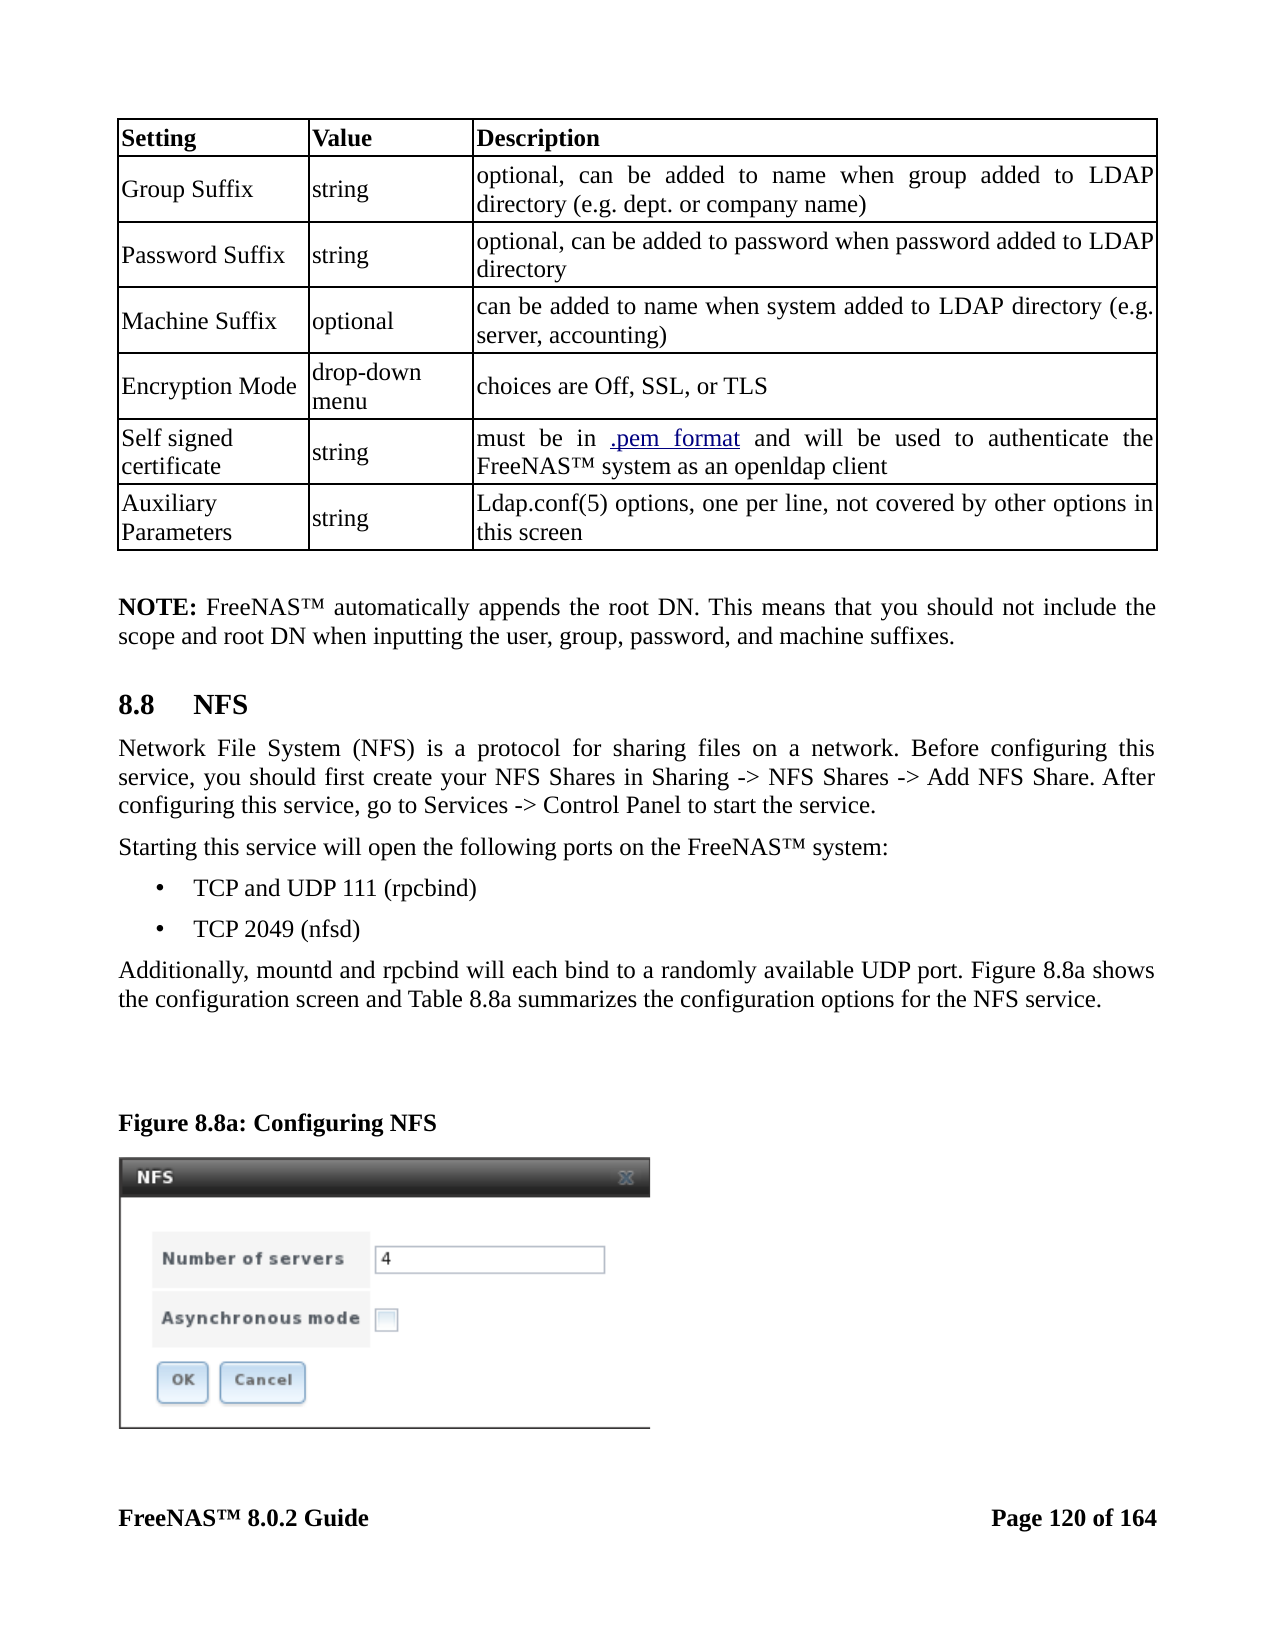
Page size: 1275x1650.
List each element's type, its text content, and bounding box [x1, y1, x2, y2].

subtitle NFS [118, 687, 1157, 721]
picture [118, 1157, 650, 1429]
text Starting this service will open the following ports on the FreeNAS™ system: [118, 832, 1157, 861]
table_cell must be in .pem format and will be used to authenticate the FreeNAS™ system as an openldap client [474, 420, 1156, 483]
table_cell string [310, 157, 472, 221]
table_cell Self signed certificate [119, 420, 308, 483]
table_cell string [310, 223, 472, 286]
table_header Value [310, 120, 472, 155]
table_cell Machine Suffix [119, 288, 308, 352]
table_cell Encryption Mode [119, 354, 308, 417]
table_header Description [474, 120, 1156, 155]
table_cell can be added to name when system added to LDAP directory (e.g. server, accounting) [474, 288, 1156, 352]
list TCP and UDP 111 (rpcbind) [156, 873, 1157, 902]
table_cell Auxiliary Parameters [119, 485, 308, 549]
list TCP 2049 (nfsd) [156, 914, 1157, 943]
text NOTE: FreeNAS™ automatically appends the root DN. This means that you should not include the scope and root DN when inputting the user, group, password, and machine suffixes. [118, 592, 1157, 649]
table_cell drop-down menu [310, 354, 472, 417]
table_cell choices are Off, SSL, or TLS [474, 354, 1156, 417]
table_cell Ldap.conf(5) options, one per line, not covered by other options in this screen [474, 485, 1156, 549]
table_cell string [310, 485, 472, 549]
text Additionally, mountd and rpcbind will each bind to a randomly available UDP port. Figure 8.8a shows the configuration screen and Table 8.8a summarizes the configuration options for the NFS service. [118, 956, 1157, 1013]
text Figure 8.8a: Configuring NFS [118, 1108, 1157, 1137]
table_cell optional [310, 288, 472, 352]
table_cell optional, can be added to name when group added to LDAP directory (e.g. dept. or company name) [474, 157, 1156, 221]
table_header Setting [119, 120, 308, 155]
table_cell Group Suffix [119, 157, 308, 221]
table_cell optional, can be added to password when password added to LDAP directory [474, 223, 1156, 286]
text Network File System (NFS) is a protocol for sharing files on a network. Before configuring this service, you should first create your NFS Shares in Sharing -> NFS Shares -> Add NFS Share. After configuring this service, go to Services -> Control Panel to start the service. [118, 733, 1157, 819]
table_cell Password Suffix [119, 223, 308, 286]
table_cell string [310, 420, 472, 483]
